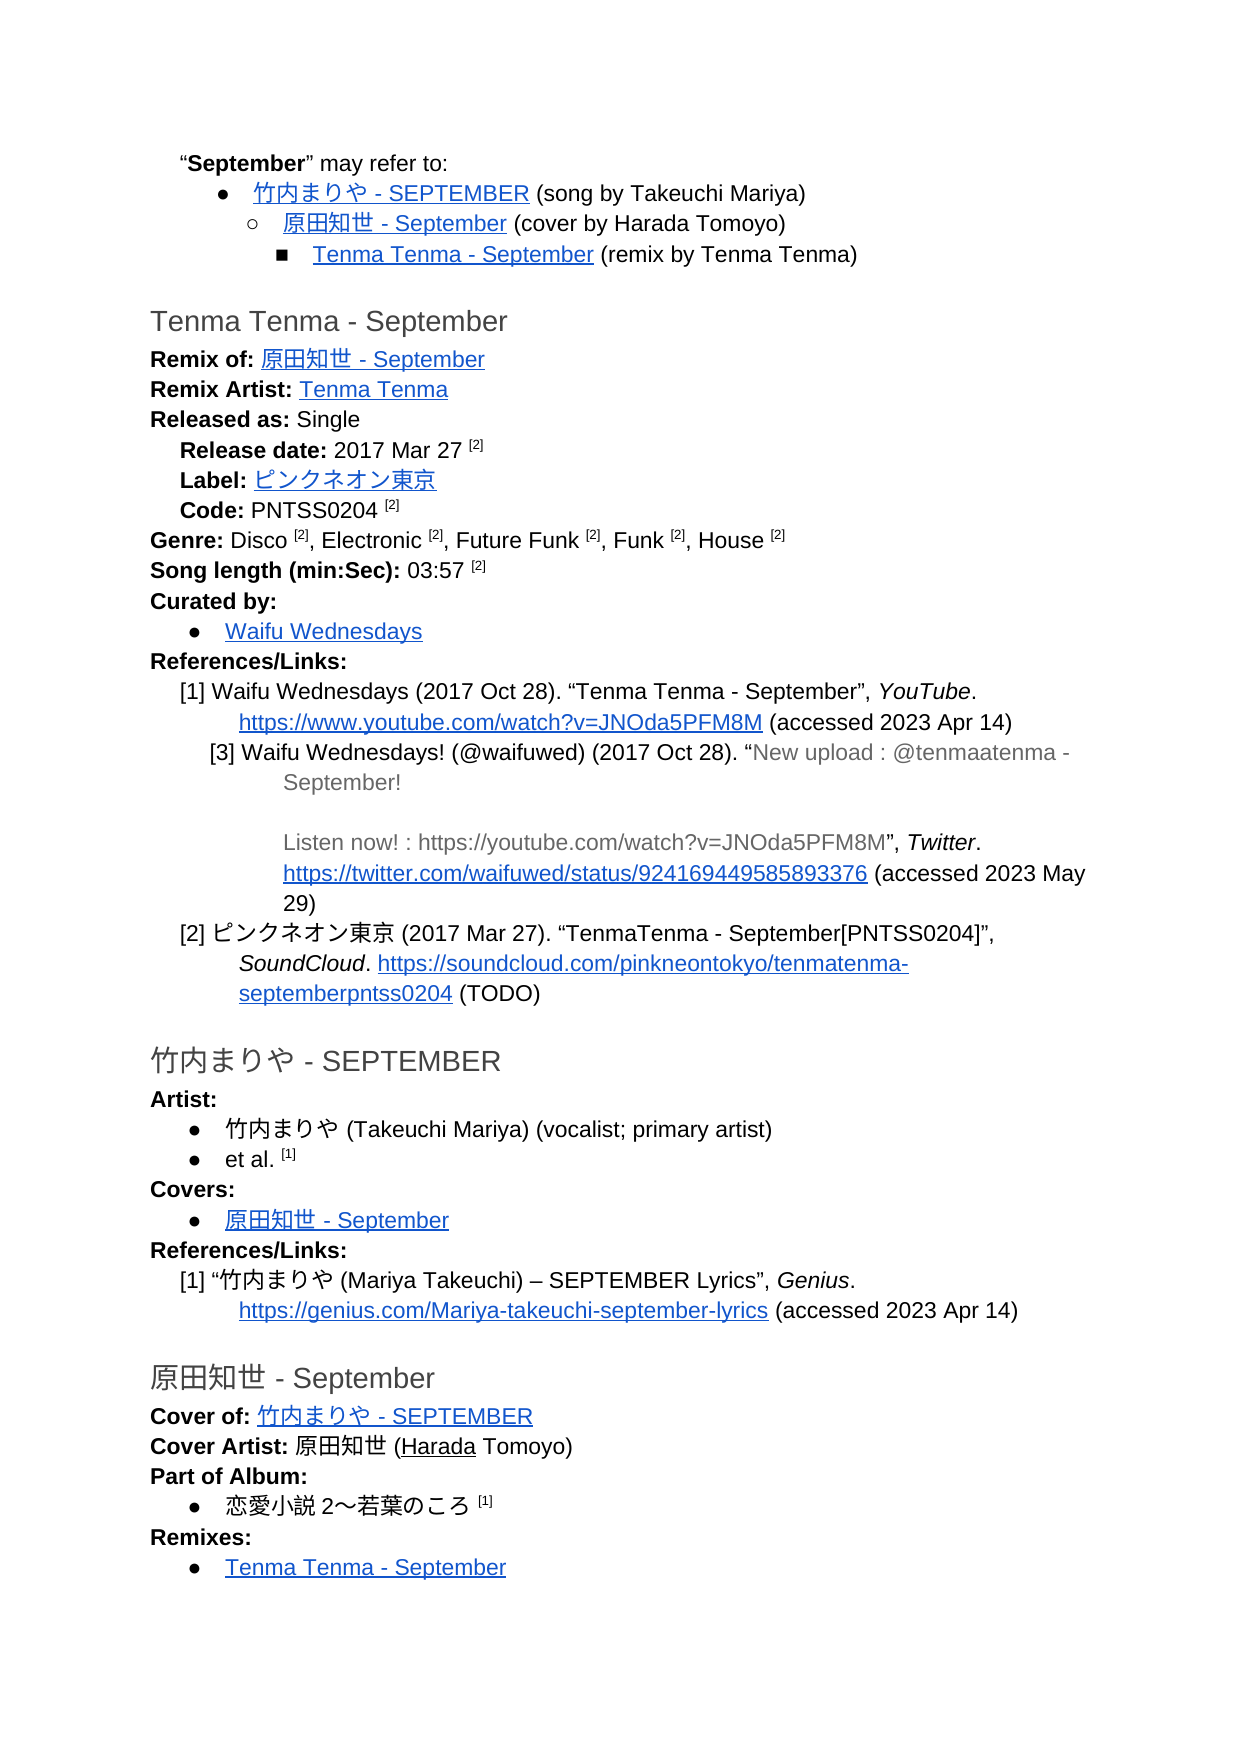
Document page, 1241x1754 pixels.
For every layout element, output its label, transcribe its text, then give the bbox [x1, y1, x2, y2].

text Curated by: [150, 588, 1090, 614]
list Tenma Tenma - September (remix by Tenma Tenma) [275, 241, 1090, 267]
text References/Links: [150, 1237, 1090, 1263]
text [1] “竹内まりや (Mariya Takeuchi) – SEPTEMBER Lyrics”, Genius. https://genius.com/Mariya-takeuchi-september-lyrics (accessed 2023 Apr 14) [179, 1267, 1090, 1324]
text Artist: [150, 1086, 1090, 1112]
list 竹内まりや (Takeuchi Mariya) (vocalist; primary artist) [187, 1116, 1090, 1142]
list 恋愛小説2～若葉のころ [1] [187, 1493, 1090, 1520]
text Part of Album: [150, 1463, 1090, 1489]
text References/Links: [150, 648, 1090, 674]
text [3] Waifu Wednesdays! (@waifuwed) (2017 Oct 28). “New upload : @tenmaatenma - September! Listen now! : https://youtube.com/watch?v=JNOda5PFM8M”, Twitter. https://twitter.com/waifuwed/status/924169449585893376 (accessed 2023 May 29) [209, 739, 1090, 916]
text Remixes: [150, 1523, 1090, 1550]
subtitle Tenma Tenma - September [150, 304, 1090, 338]
list Tenma Tenma - September [187, 1554, 1090, 1580]
text Released as: Single [150, 406, 1090, 433]
text “September” may refer to: [179, 150, 1090, 176]
list 原田知世 - September [187, 1207, 1090, 1233]
text Genre: Disco [2], Electronic [2], Future Funk [2], Funk [2], House [2] [150, 527, 1090, 554]
text Cover of: 竹内まりや - SEPTEMBER [150, 1403, 1090, 1429]
text Label: ピンクネオン東京 [179, 467, 1090, 493]
subtitle 原田知世 - September [150, 1361, 1090, 1394]
text Remix Artist: Tenma Tenma [150, 376, 1090, 403]
list et al. [1] [187, 1146, 1090, 1173]
text Covers: [150, 1176, 1090, 1203]
text Code: PNTSS0204 [2] [179, 497, 1090, 523]
list 竹内まりや - SEPTEMBER (song by Takeuchi Mariya) [216, 180, 1090, 207]
text Song length (min:Sec): 03:57 [2] [150, 557, 1090, 584]
text Cover Artist: 原田知世 (Harada Tomoyo) [150, 1433, 1090, 1459]
subtitle 竹内まりや - SEPTEMBER [150, 1044, 1090, 1077]
list 原田知世 - September (cover by Harada Tomoyo) [245, 210, 1090, 237]
list Waifu Wednesdays [187, 618, 1090, 644]
text Remix of: 原田知世 - September [150, 346, 1090, 372]
text Release date: 2017 Mar 27 [2] [179, 437, 1090, 463]
text [2] ピンクネオン東京 (2017 Mar 27). “TenmaTenma - September[PNTSS0204]”, SoundCloud. https://soundcloud.com/pinkneontokyo/tenmatenma-septemberpntss0204 (TODO) [179, 920, 1090, 1007]
text [1] Waifu Wednesdays (2017 Oct 28). “Tenma Tenma - September”, YouTube. https://www.youtube.com/watch?v=JNOda5PFM8M (accessed 2023 Apr 14) [179, 678, 1090, 735]
